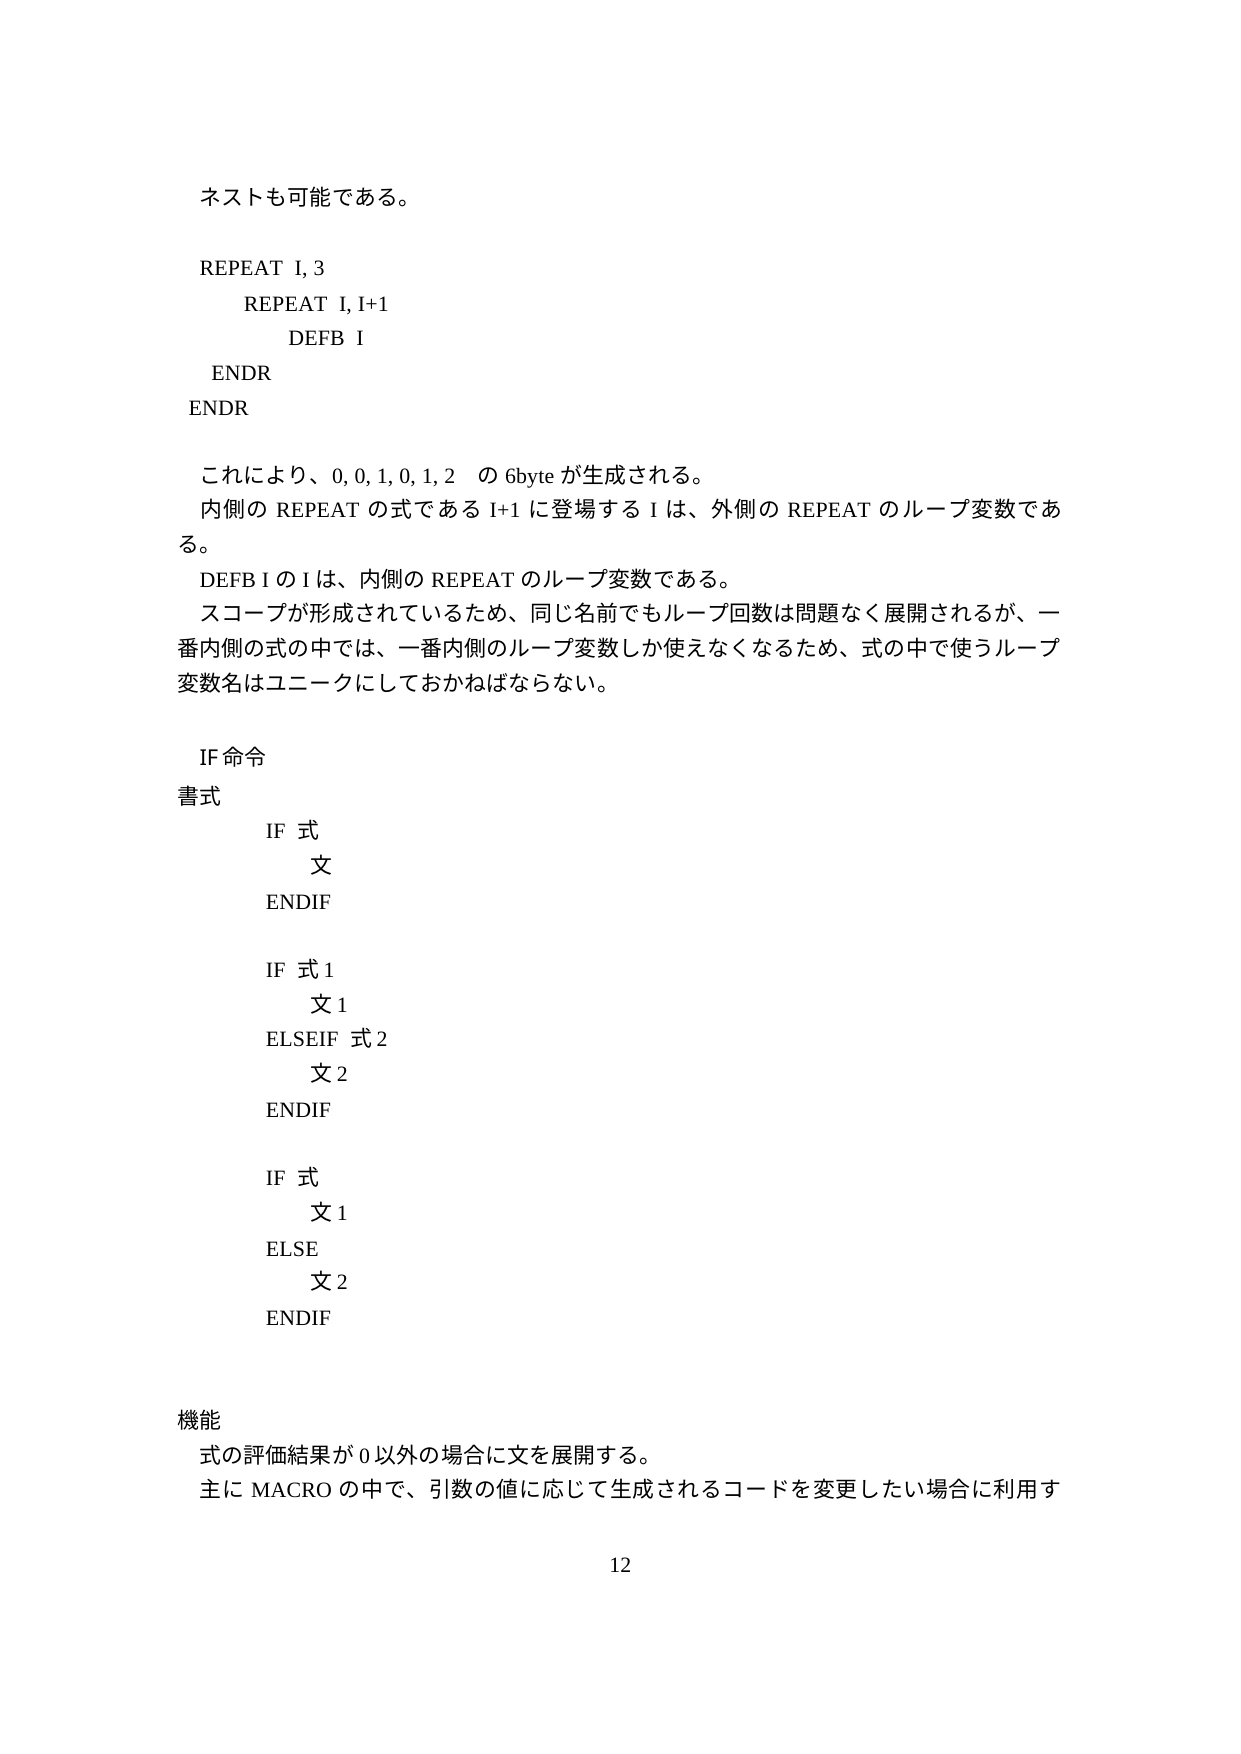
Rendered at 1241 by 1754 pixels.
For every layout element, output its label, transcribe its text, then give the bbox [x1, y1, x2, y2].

text IF 式1 [177, 949, 1063, 984]
text REPEAT I, 3 [177, 247, 1063, 281]
text 文1 [310, 984, 1063, 1018]
text 書式 [177, 776, 1063, 810]
text ELSEIF 式2 [266, 1018, 1063, 1053]
text DEFB I の I は、内側の REPEAT のループ変数である。 [177, 559, 1063, 593]
text 文1 [310, 1192, 1063, 1227]
text スコープが形成されているため、同じ名前でもループ回数は問題なく展開されるが、一番内側の式の中では、一番内側のループ変数しか使えなくなるため、式の中で使うループ変数名はユニークにしておかねばならない。 [177, 593, 1063, 697]
text ネストも可能である。 [177, 177, 1063, 212]
text ENDIF [266, 1296, 1063, 1331]
text ENDR [177, 385, 1063, 420]
text DEFB I [288, 316, 1063, 351]
text IF 式 [177, 1157, 1063, 1192]
text ENDIF [266, 880, 1063, 914]
text REPEAT I, I+1 [244, 281, 1063, 316]
text 機能 [177, 1400, 1063, 1435]
text 内側の REPEAT の式である I+1 に登場する I は、外側の REPEAT のループ変数である。 [177, 489, 1063, 559]
text 文 [310, 845, 1063, 880]
text 文2 [310, 1053, 1063, 1088]
text ELSE [266, 1227, 1063, 1261]
text IF 式 [177, 810, 1063, 845]
text ENDIF [266, 1088, 1063, 1122]
text IF命令 [199, 737, 1063, 771]
text 主に MACRO の中で、引数の値に応じて生成されるコードを変更したい場合に利用す [177, 1469, 1063, 1504]
text ENDR [177, 351, 1063, 385]
text 式の評価結果が 0以外の場合に文を展開する。 [177, 1435, 1063, 1469]
text これにより、0, 0, 1, 0, 1, 2 の 6byte が生成される。 [177, 455, 1063, 489]
text 文2 [310, 1261, 1063, 1296]
